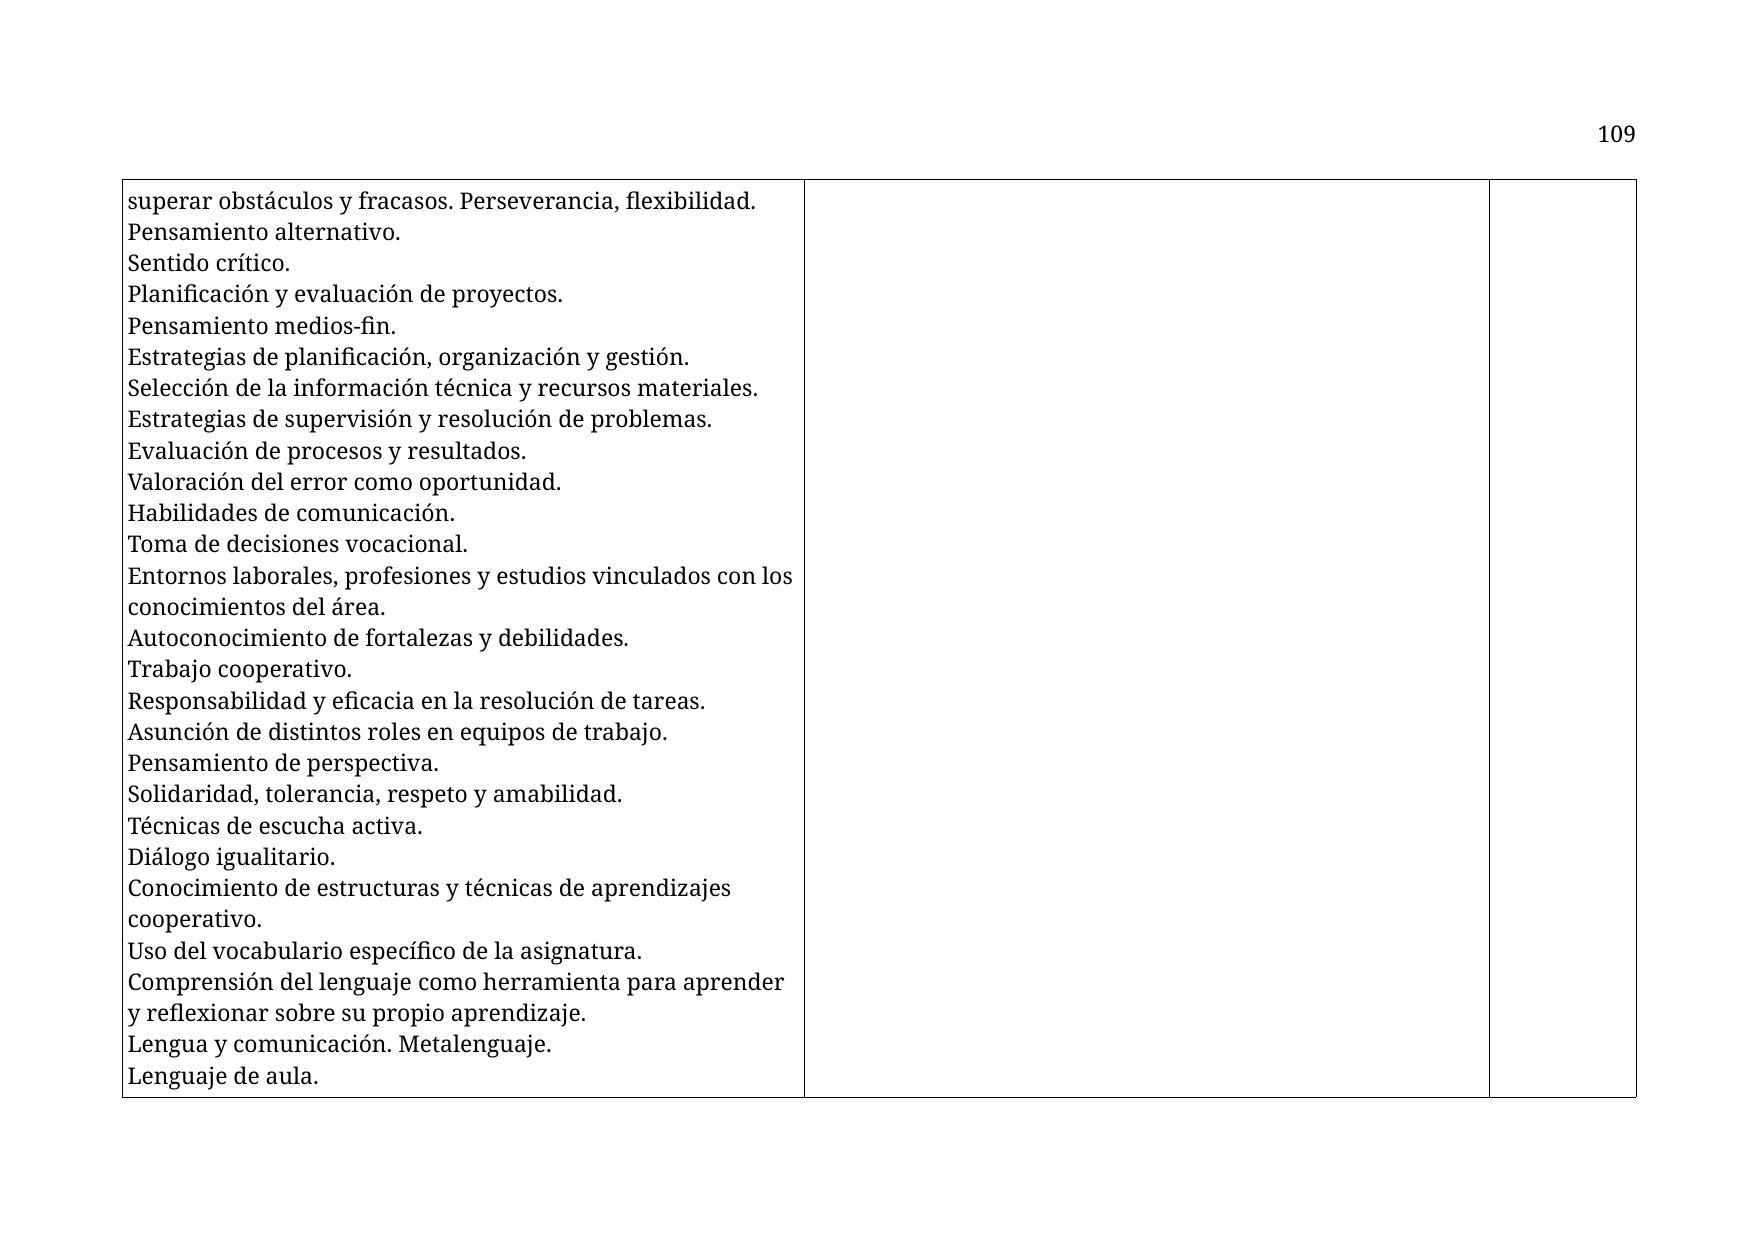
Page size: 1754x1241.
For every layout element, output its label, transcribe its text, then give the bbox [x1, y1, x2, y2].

table_cell [805, 180, 1489, 1097]
table_cell [1490, 180, 1636, 1097]
table_cell superar obstáculos y fracasos. Perseverancia, flexibilidad. Pensamiento alternativo. Sentido crítico. Planificación y evaluación de proyectos. Pensamiento medios-fin. Estrategias de planificación, organización y gestión. Selección de la información técnica y recursos materiales. Estrategias de supervisión y resolución de problemas. Evaluación de procesos y resultados. Valoración del error como oportunidad. Habilidades de comunicación. Toma de decisiones vocacional. Entornos laborales, profesiones y estudios vinculados con los conocimientos del área. Autoconocimiento de fortalezas y debilidades. Trabajo cooperativo. Responsabilidad y eficacia en la resolución de tareas. Asunción de distintos roles en equipos de trabajo. Pensamiento de perspectiva. Solidaridad, tolerancia, respeto y amabilidad. Técnicas de escucha activa. Diálogo igualitario. Conocimiento de estructuras y técnicas de aprendizajes cooperativo. Uso del vocabulario específico de la asignatura. Comprensión del lenguaje como herramienta para aprender y reflexionar sobre su propio aprendizaje. Lengua y comunicación. Metalenguaje. Lenguaje de aula. [123, 180, 804, 1097]
